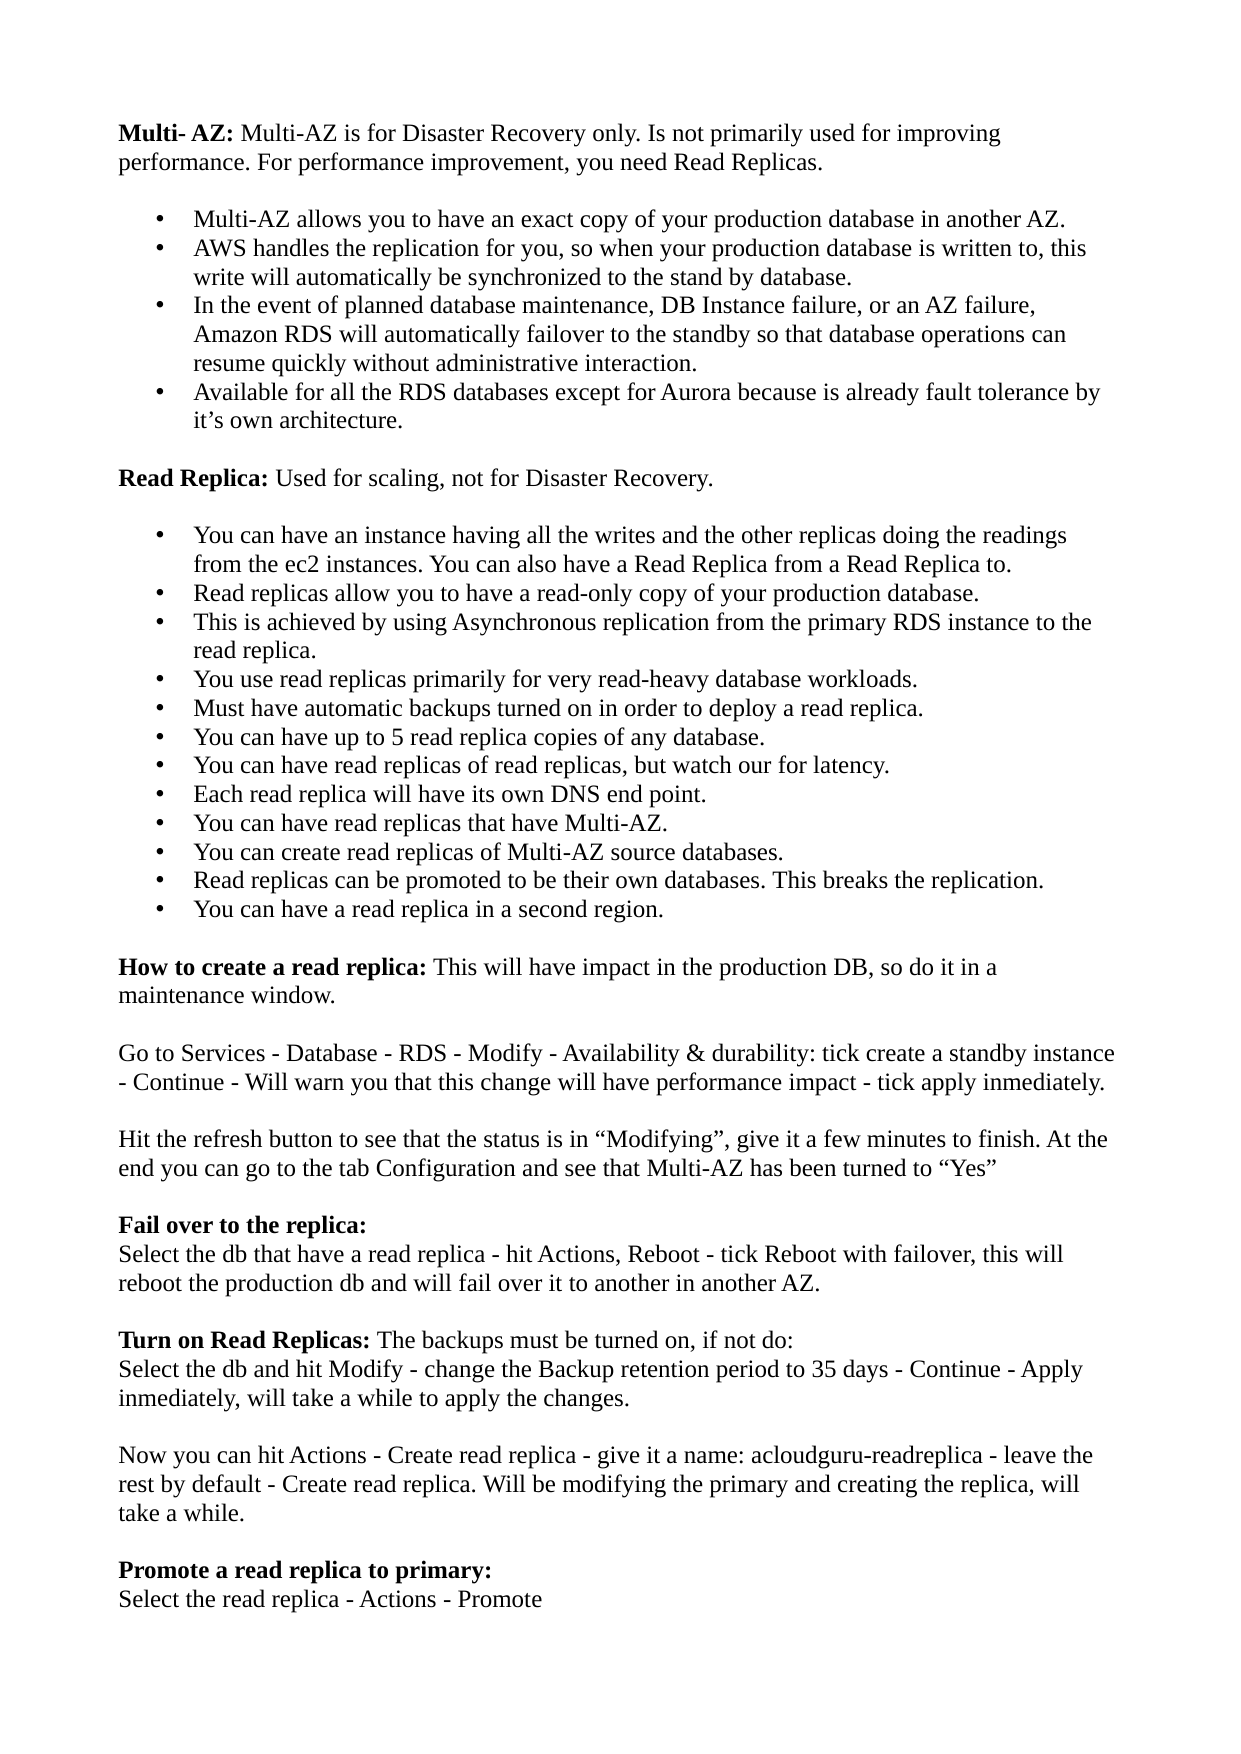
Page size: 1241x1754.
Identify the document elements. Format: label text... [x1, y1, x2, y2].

list You can have an instance having all the writes and the other replicas doing the readings from the ec2 instances. You can also have a Read Replica from a Read Replica to. [156, 521, 1122, 578]
text Multi- AZ: Multi-AZ is for Disaster Recovery only. Is not primarily used for improving performance. For performance improvement, you need Read Replicas. [118, 118, 1122, 176]
list Available for all the RDS databases except for Aurora because is already fault tolerance by it’s own architecture. [156, 377, 1122, 434]
text Fail over to the replica: [118, 1211, 1122, 1239]
list Read replicas allow you to have a read-only copy of your production database. [156, 578, 1122, 607]
list Each read replica will have its own DNS end point. [156, 779, 1122, 808]
text Select the db that have a read replica - hit Actions, Reboot - tick Reboot with failover, this will reboot the production db and will fail over it to another in another AZ. [118, 1239, 1122, 1297]
text Promote a read replica to primary: [118, 1556, 1122, 1584]
text Turn on Read Replicas: The backups must be turned on, if not do: [118, 1326, 1122, 1354]
text Select the read replica - Actions - Promote [118, 1584, 1122, 1613]
text Now you can hit Actions - Create read replica - give it a name: acloudguru-readreplica - leave the rest by default - Create read replica. Will be modifying the primary and creating the replica, will take a while. [118, 1441, 1122, 1527]
text Select the db and hit Modify - change the Backup retention period to 35 days - Continue - Apply inmediately, will take a while to apply the changes. [118, 1354, 1122, 1412]
text Read Replica: Used for scaling, not for Disaster Recovery. [118, 463, 1122, 492]
list AWS handles the replication for you, so when your production database is written to, this write will automatically be synchronized to the stand by database. [156, 233, 1122, 291]
list Must have automatic backups turned on in order to deploy a read replica. [156, 693, 1122, 722]
text Hit the refresh button to see that the status is in “Modifying”, give it a few minutes to finish. At the end you can go to the tab Configuration and see that Multi-AZ has been turned to “Yes” [118, 1124, 1122, 1182]
list You can have read replicas that have Multi-AZ. [156, 808, 1122, 837]
text How to create a read replica: This will have impact in the production DB, so do it in a maintenance window. [118, 952, 1122, 1009]
list You use read replicas primarily for very read-heavy database workloads. [156, 664, 1122, 693]
list You can have a read replica in a second region. [156, 894, 1122, 923]
list You can have read replicas of read replicas, but watch our for latency. [156, 751, 1122, 779]
list This is achieved by using Asynchronous replication from the primary RDS instance to the read replica. [156, 607, 1122, 664]
text Go to Services - Database - RDS - Modify - Availability & durability: tick create a standby instance - Continue - Will warn you that this change will have performance impact - tick apply inmediately. [118, 1038, 1122, 1096]
list You can create read replicas of Multi-AZ source databases. [156, 837, 1122, 866]
list You can have up to 5 read replica copies of any database. [156, 722, 1122, 751]
list Read replicas can be promoted to be their own databases. This breaks the replication. [156, 866, 1122, 894]
list In the event of planned database maintenance, DB Instance failure, or an AZ failure, Amazon RDS will automatically failover to the standby so that database operations can resume quickly without administrative interaction. [156, 291, 1122, 377]
list Multi-AZ allows you to have an exact copy of your production database in another AZ. [156, 204, 1122, 233]
